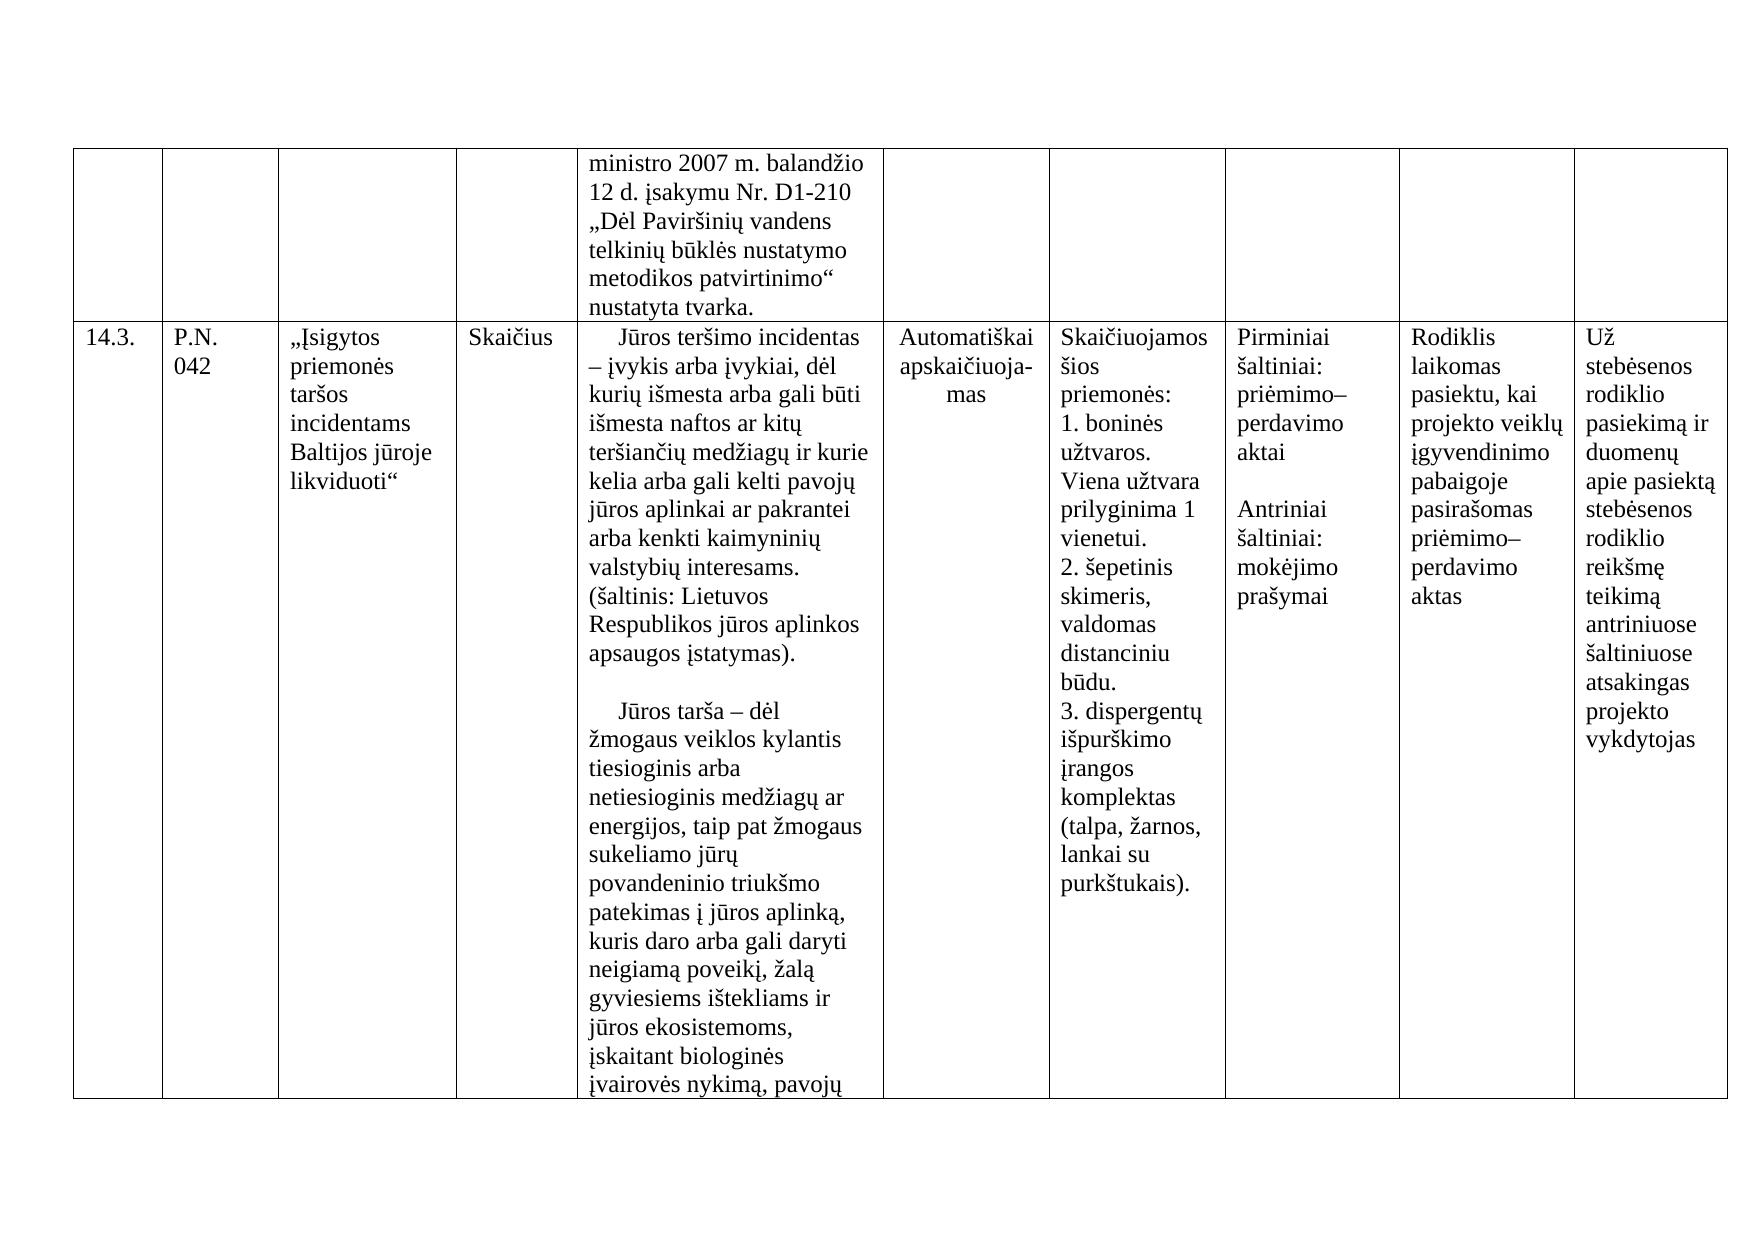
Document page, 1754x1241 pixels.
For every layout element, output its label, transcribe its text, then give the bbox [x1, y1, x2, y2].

table_cell ministro 2007 m. balandžio 12 d. įsakymu Nr. D1-210 „Dėl Paviršinių vandens telkinių būklės nustatymo metodikos patvirtinimo“ nustatyta tvarka. [578, 149, 883, 321]
table_cell [1050, 149, 1225, 321]
table_cell [1226, 149, 1399, 321]
table_cell [163, 149, 278, 321]
table_cell „Įsigytos priemonės taršos incidentams Baltijos jūroje likviduoti“ [279, 322, 456, 1098]
table_cell [74, 149, 162, 321]
table_cell [1575, 149, 1727, 321]
table_cell P.N. 042 [163, 322, 278, 1098]
table_cell [1400, 149, 1574, 321]
table_cell [279, 149, 456, 321]
table_cell [884, 149, 1049, 321]
table_cell Už stebėsenos rodiklio pasiekimą ir duomenų apie pasiektą stebėsenos rodiklio reikšmę teikimą antriniuose šaltiniuose atsakingas projekto vykdytojas [1575, 322, 1727, 1098]
table_cell [457, 149, 577, 321]
table_cell 14.3. [74, 322, 162, 1098]
table_cell Skaičius [457, 322, 577, 1098]
table_cell Pirminiai šaltiniai: priėmimo–perdavimo aktai Antriniai šaltiniai: mokėjimo prašymai [1226, 322, 1399, 1098]
table_cell Rodiklis laikomas pasiektu, kai projekto veiklų įgyvendinimo pabaigoje pasirašomas priėmimo–perdavimo aktas [1400, 322, 1574, 1098]
table_cell Skaičiuojamos šios priemonės: 1. boninės užtvaros. Viena užtvara prilyginima 1 vienetui. 2. šepetinis skimeris, valdomas distanciniu būdu. 3. dispergentų išpurškimo įrangos komplektas (talpa, žarnos, lankai su purkštukais). [1050, 322, 1225, 1098]
table_cell Jūros teršimo incidentas – įvykis arba įvykiai, dėl kurių išmesta arba gali būti išmesta naftos ar kitų teršiančių medžiagų ir kurie kelia arba gali kelti pavojų jūros aplinkai ar pakrantei arba kenkti kaimyninių valstybių interesams. (šaltinis: Lietuvos Respublikos jūros aplinkos apsaugos įstatymas). Jūros tarša – dėl žmogaus veiklos kylantis tiesioginis arba netiesioginis medžiagų ar energijos, taip pat žmogaus sukeliamo jūrų povandeninio triukšmo patekimas į jūros aplinką, kuris daro arba gali daryti neigiamą poveikį, žalą gyviesiems ištekliams ir jūros ekosistemoms, įskaitant biologinės įvairovės nykimą, pavojų [578, 322, 883, 1098]
table_cell Automatiškai apskaičiuoja-mas [884, 322, 1049, 1098]
